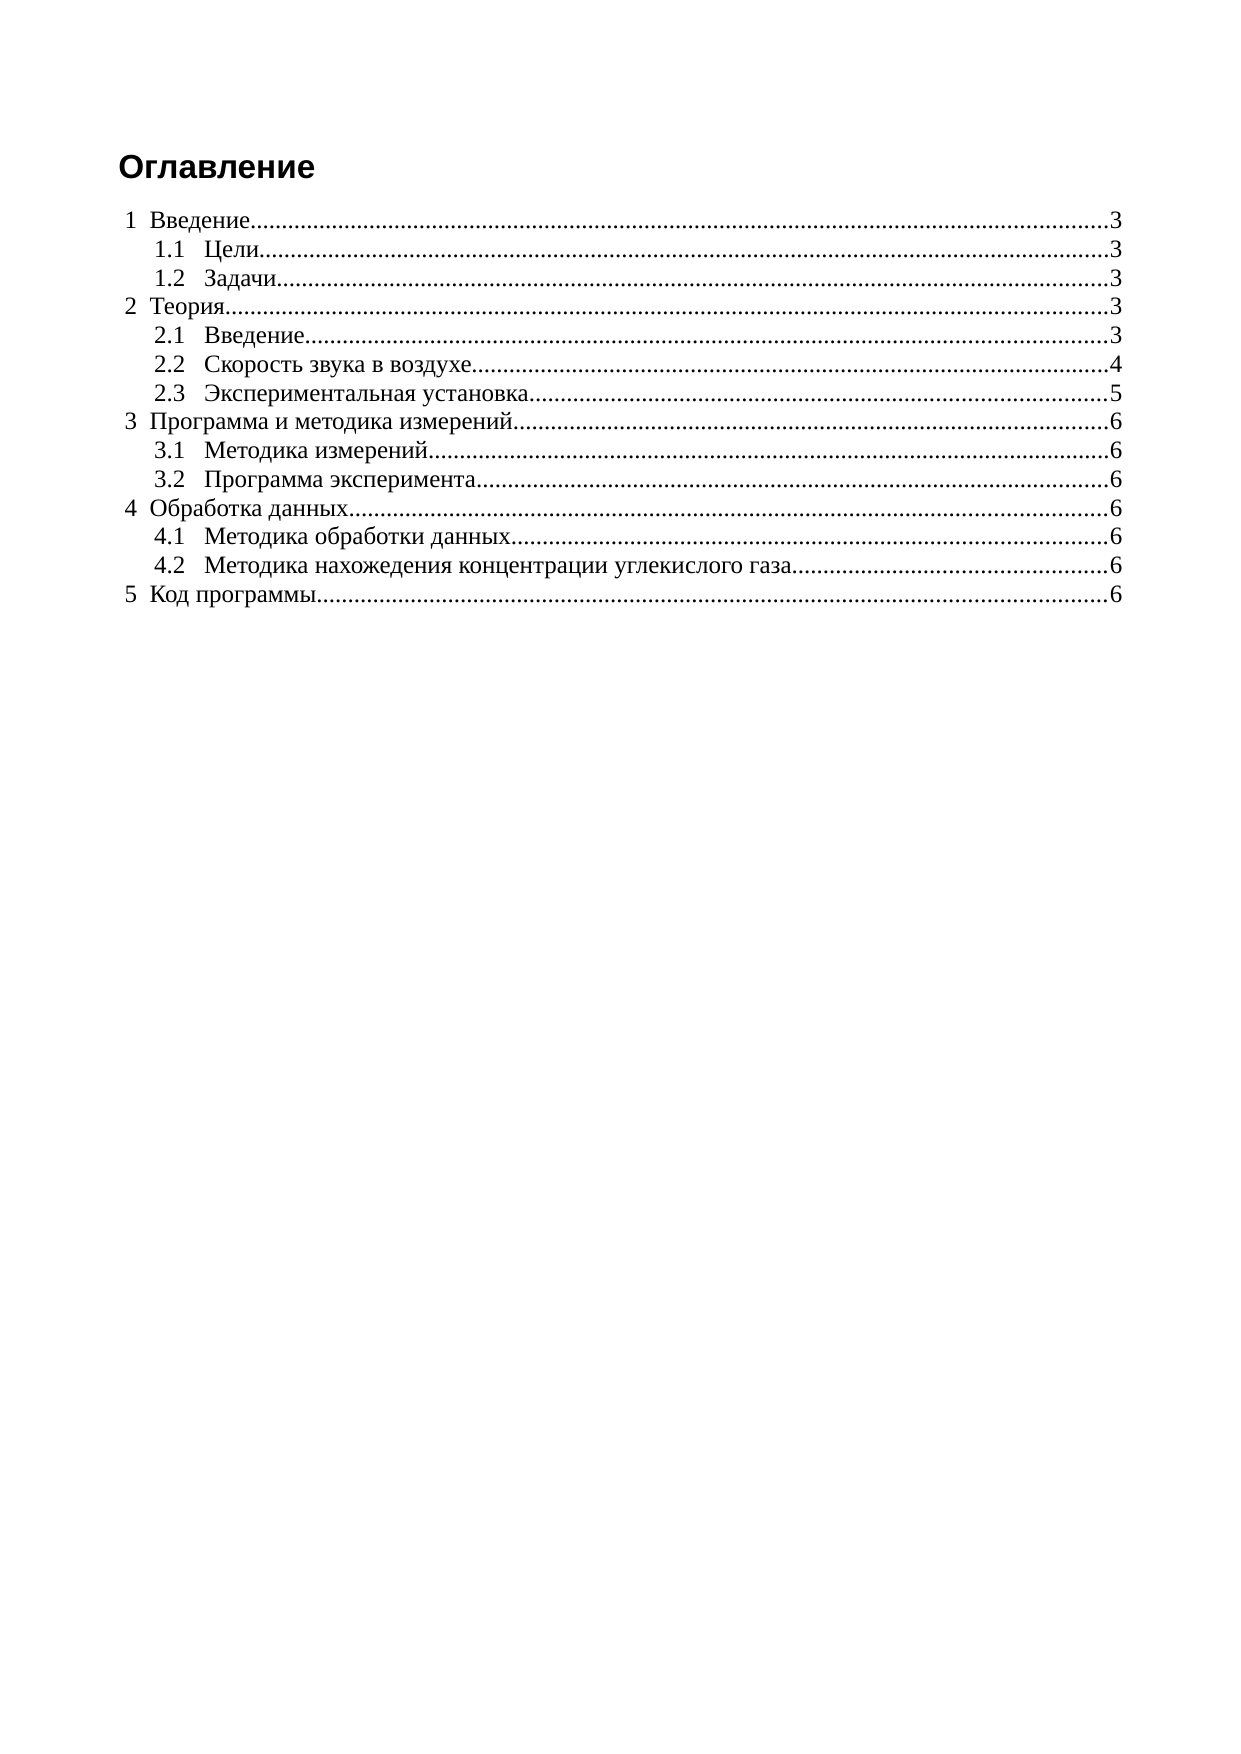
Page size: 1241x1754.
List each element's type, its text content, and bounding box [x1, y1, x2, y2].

text 5 Код программы 6 [118, 579, 1122, 608]
text 1 Введение 3 [118, 205, 1122, 234]
text 3 Программа и методика измерений 6 [118, 406, 1122, 435]
text 2 Теория 3 [118, 291, 1122, 320]
text 2.1 Введение 3 [148, 320, 1122, 349]
text 4.1 Методика обработки данных 6 [148, 521, 1122, 550]
subtitle Оглавление [118, 148, 1122, 186]
text 1.2 Задачи 3 [148, 263, 1122, 291]
text 3.2 Программа эксперимента 6 [148, 464, 1122, 493]
text 3.1 Методика измерений 6 [148, 435, 1122, 464]
text 4.2 Методика нахожедения концентрации углекислого газа 6 [148, 550, 1122, 579]
text 1.1 Цели 3 [148, 234, 1122, 263]
text 4 Обработка данных 6 [118, 493, 1122, 521]
text 2.2 Скорость звука в воздухе 4 [148, 349, 1122, 378]
text 2.3 Экспериментальная установка 5 [148, 378, 1122, 406]
